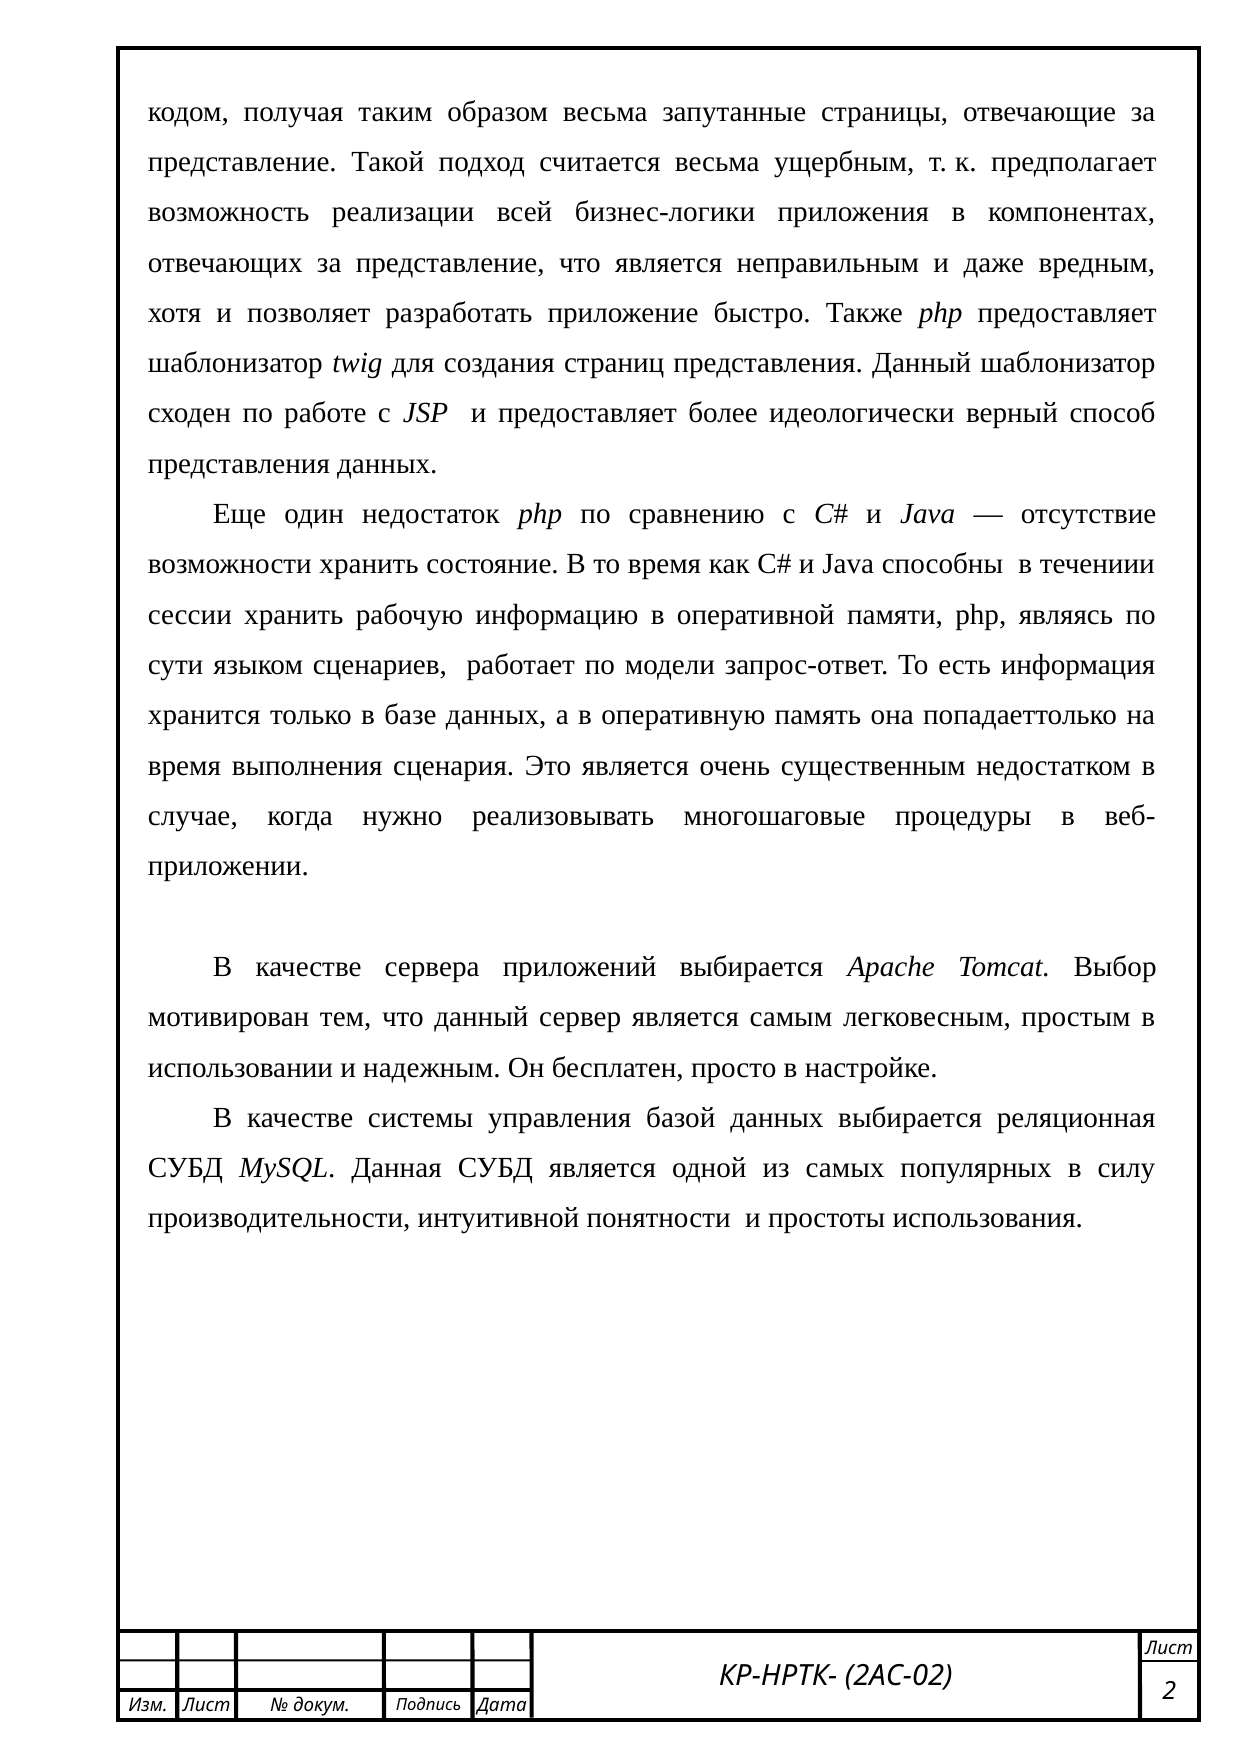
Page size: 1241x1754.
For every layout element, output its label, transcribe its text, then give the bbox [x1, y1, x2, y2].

text Еще один недостаток php по сравнению с C# и Java — отсутствие возможности хранить состояние. В то время как C# и Java способны в течениии сессии хранить рабочую информацию в оперативной памяти, php, являясь по сути языком сценариев, работает по модели запрос-ответ. То есть информация хранится только в базе данных, а в оперативную память она попадаеттолько на время выполнения сценария. Это является очень существенным недостатком в случае, когда нужно реализовывать многошаговые процедуры в веб-приложении. [148, 496, 1156, 882]
text кодом, получая таким образом весьма запутанные страницы, отвечающие за представление. Такой подход считается весьма ущербным, т. к. предполагает возможность реализации всей бизнес-логики приложения в компонентах, отвечающих за представление, что является неправильным и даже вредным, хотя и позволяет разработать приложение быстро. Также php предоставляет шаблонизатор twig для создания страниц представления. Данный шаблонизатор сходен по работе с JSP и предоставляет более идеологически верный способ представления данных. [148, 94, 1156, 479]
text В качестве системы управления базой данных выбирается реляционная СУБД MySQL. Данная СУБД является одной из самых популярных в силу производительности, интуитивной понятности и простоты использования. [148, 1100, 1156, 1234]
text В качестве сервера приложений выбирается Apache Tomcat. Выбор мотивирован тем, что данный сервер является самым легковесным, простым в использовании и надежным. Он бесплатен, просто в настройке. [148, 949, 1156, 1083]
